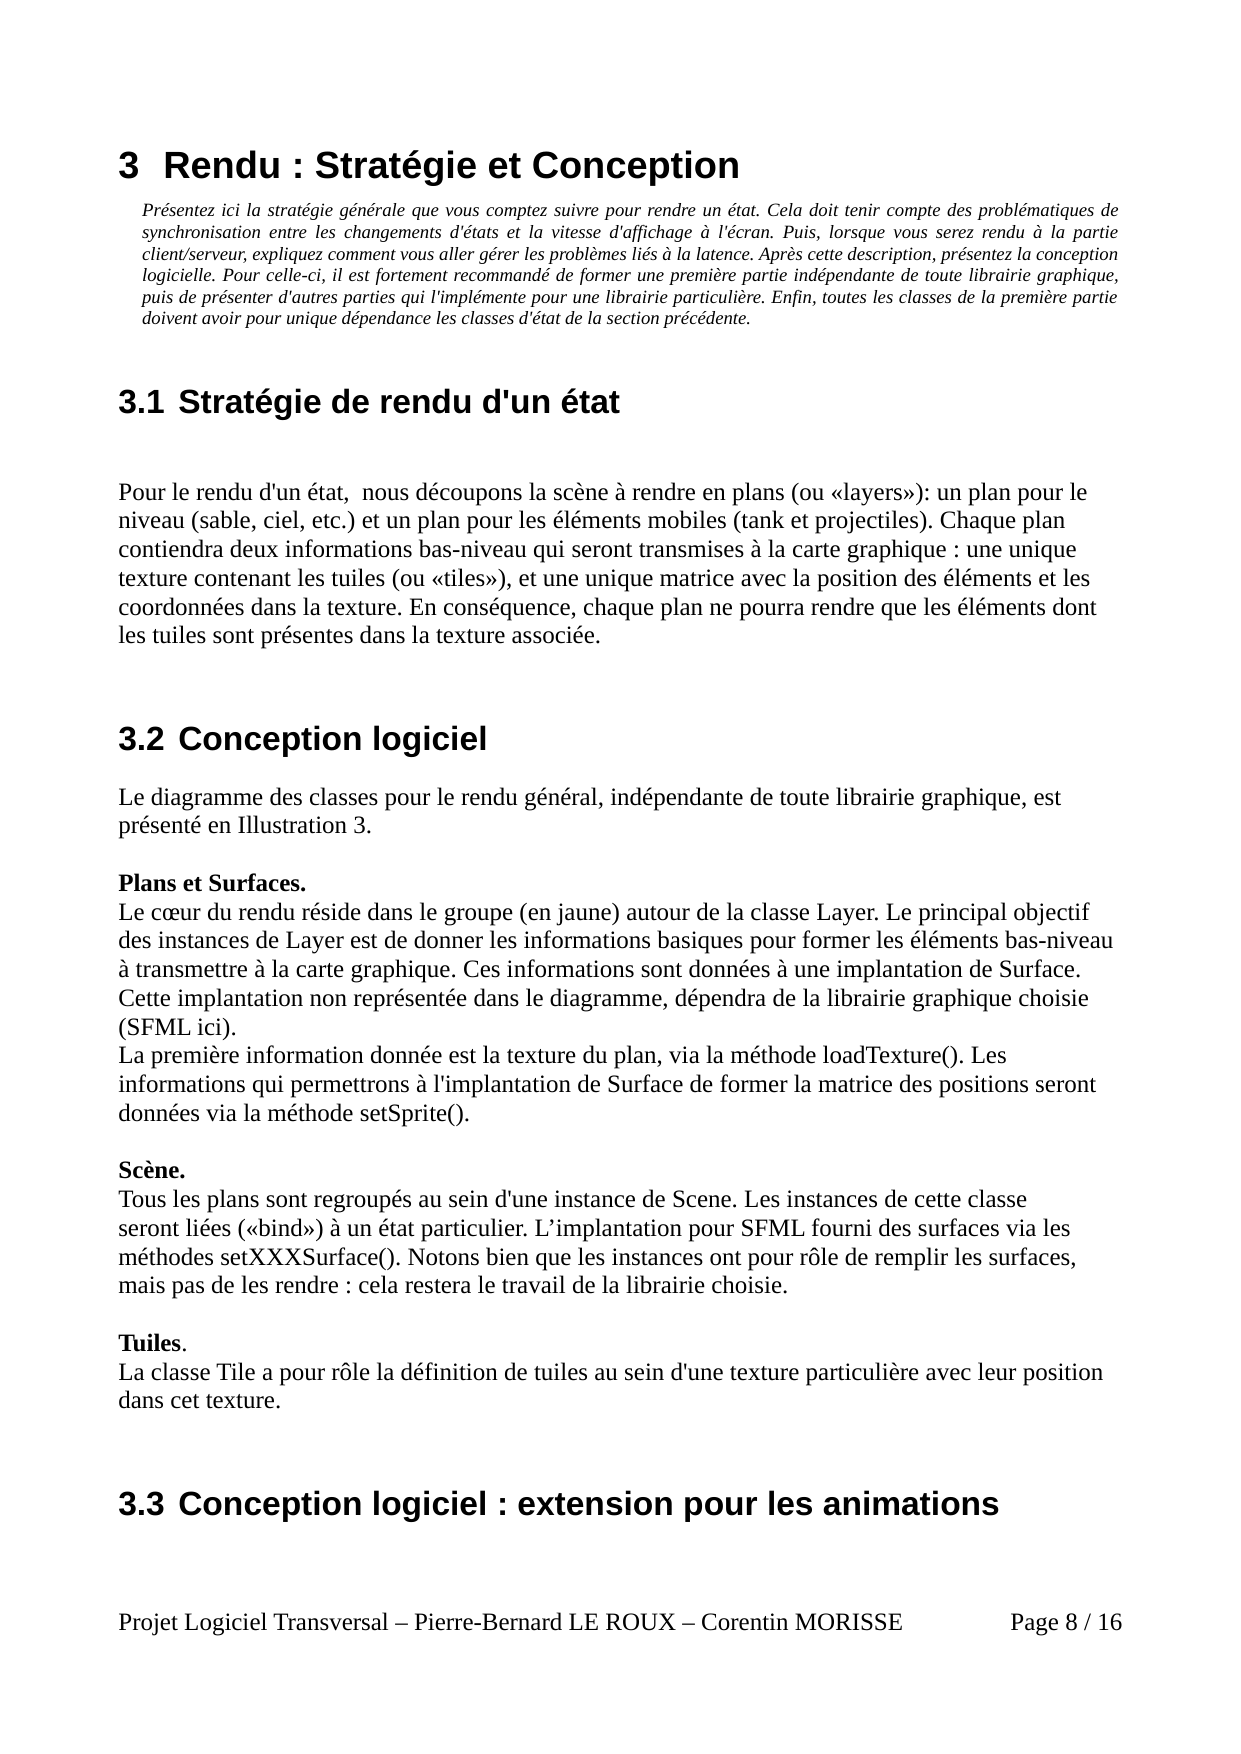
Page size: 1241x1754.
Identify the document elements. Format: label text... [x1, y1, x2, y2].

text Tuiles. [118, 1328, 1122, 1357]
subtitle Rendu : Stratégie et Conception [118, 143, 1122, 187]
text Plans et Surfaces. [118, 868, 1122, 897]
text présenté en Illustration 3. [118, 810, 1122, 839]
subtitle Stratégie de rendu d'un état [118, 382, 1122, 421]
text Pour le rendu d'un état, nous découpons la scène à rendre en plans (ou «layers»): un plan pour le [118, 477, 1122, 505]
text La classe Tile a pour rôle la définition de tuiles au sein d'une texture particulière avec leur position dans cet texture. [118, 1357, 1122, 1414]
subtitle Conception logiciel : extension pour les animations [118, 1484, 1122, 1523]
text Le cœur du rendu réside dans le groupe (en jaune) autour de la classe Layer. Le principal objectif des instances de Layer est de donner les informations basiques pour former les éléments bas-niveau à transmettre à la carte graphique. Ces informations sont données à une implantation de Surface. Cette implantation non représentée dans le diagramme, dépendra de la librairie graphique choisie (SFML ici). [118, 897, 1122, 1040]
text Scène. [118, 1155, 1122, 1184]
text Tous les plans sont regroupés au sein d'une instance de Scene. Les instances de cette classe [118, 1184, 1122, 1213]
subtitle Conception logiciel [118, 719, 1122, 758]
text niveau (sable, ciel, etc.) et un plan pour les éléments mobiles (tank et projectiles). Chaque plan contiendra deux informations bas-niveau qui seront transmises à la carte graphique : une unique texture contenant les tuiles (ou «tiles»), et une unique matrice avec la position des éléments et les coordonnées dans la texture. En conséquence, chaque plan ne pourra rendre que les éléments dont les tuiles sont présentes dans la texture associée. [118, 505, 1122, 649]
text seront liées («bind») à un état particulier. L’implantation pour SFML fourni des surfaces via les méthodes setXXXSurface(). Notons bien que les instances ont pour rôle de remplir les surfaces, mais pas de les rendre : cela restera le travail de la librairie choisie. [118, 1213, 1122, 1299]
text La première information donnée est la texture du plan, via la méthode loadTexture(). Les informations qui permettrons à l'implantation de Surface de former la matrice des positions seront données via la méthode setSprite(). [118, 1040, 1122, 1127]
text Le diagramme des classes pour le rendu général, indépendante de toute librairie graphique, est [118, 782, 1122, 810]
text Présentez ici la stratégie générale que vous comptez suivre pour rendre un état. Cela doit tenir compte des problématiques de synchronisation entre les changements d'états et la vitesse d'affichage à l'écran. Puis, lorsque vous serez rendu à la partie client/serveur, expliquez comment vous aller gérer les problèmes liés à la latence. Après cette description, présentez la conception logicielle. Pour celle-ci, il est fortement recommandé de former une première partie indépendante de toute librairie graphique, puis de présenter d'autres parties qui l'implémente pour une librairie particulière. Enfin, toutes les classes de la première partie doivent avoir pour unique dépendance les classes d'état de la section précédente. [142, 199, 1122, 329]
